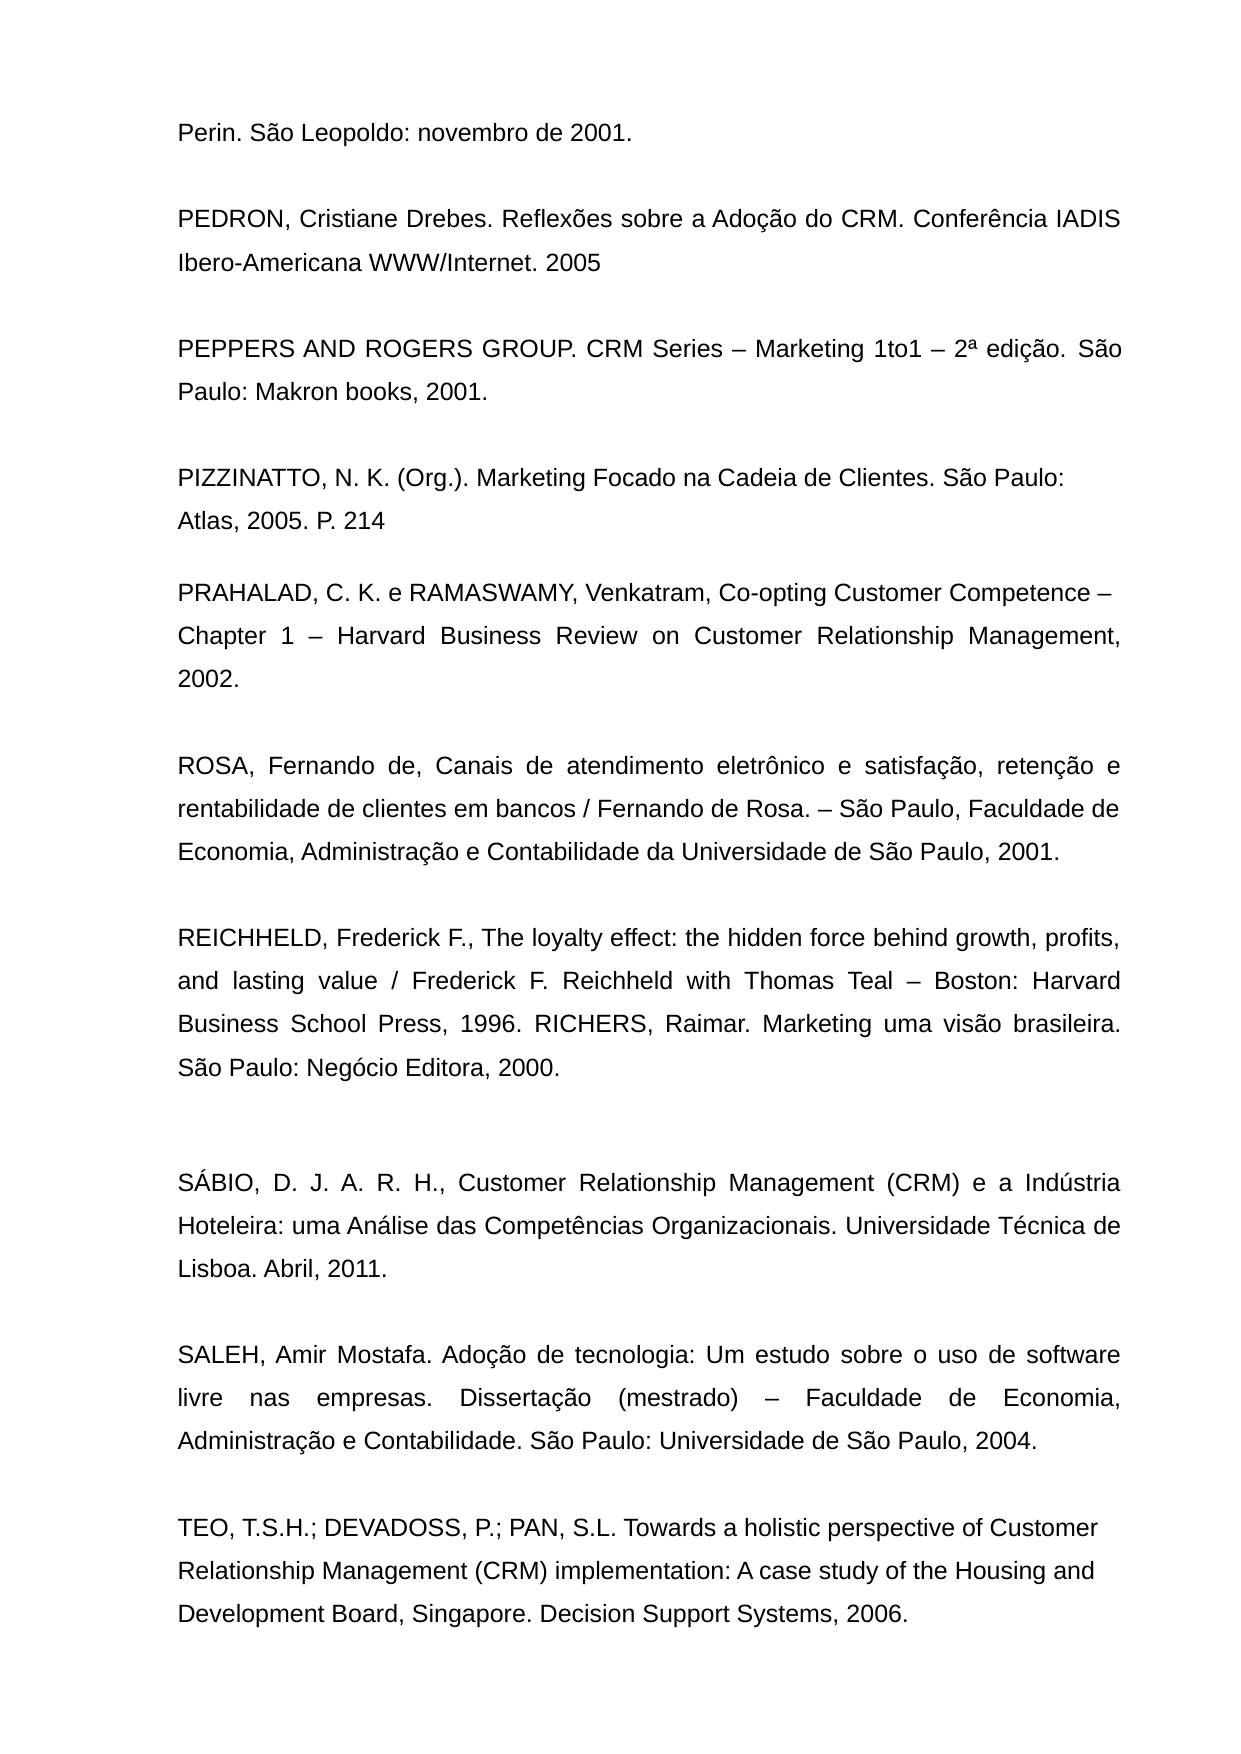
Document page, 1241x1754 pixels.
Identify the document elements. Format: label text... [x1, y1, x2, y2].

text REICHHELD, Frederick F., The loyalty effect: the hidden force behind growth, profits, and lasting value / Frederick F. Reichheld with Thomas Teal – Boston: Harvard Business School Press, 1996. RICHERS, Raimar. Marketing uma visão brasileira. São Paulo: Negócio Editora, 2000. [177, 923, 1122, 1081]
text Relationship Management (CRM) implementation: A case study of the Housing and [177, 1556, 1122, 1584]
text Chapter 1 – Harvard Business Review on Customer Relationship Management, 2002. [177, 621, 1122, 693]
text ROSA, Fernando de, Canais de atendimento eletrônico e satisfação, retenção e rentabilidade de clientes em bancos / Fernando de Rosa. – São Paulo, Faculdade de Economia, Administração e Contabilidade da Universidade de São Paulo, 2001. [177, 751, 1122, 866]
text Atlas, 2005. P. 214 [177, 506, 1122, 535]
text PEPPERS AND ROGERS GROUP. CRM Series – Marketing 1to1 – 2ª edição. São Paulo: Makron books, 2001. [177, 334, 1122, 406]
text PEDRON, Cristiane Drebes. Reflexões sobre a Adoção do CRM. Conferência IADIS Ibero-Americana WWW/Internet. 2005 [177, 204, 1122, 276]
text PRAHALAD, C. K. e RAMASWAMY, Venkatram, Co-opting Customer Competence – [177, 578, 1122, 607]
text SÁBIO, D. J. A. R. H., Customer Relationship Management (CRM) e a Indústria Hoteleira: uma Análise das Competências Organizacionais. Universidade Técnica de Lisboa. Abril, 2011. [177, 1167, 1122, 1282]
text Perin. São Leopoldo: novembro de 2001. [177, 118, 1122, 147]
text TEO, T.S.H.; DEVADOSS, P.; PAN, S.L. Towards a holistic perspective of Customer [177, 1512, 1122, 1541]
text Development Board, Singapore. Decision Support Systems, 2006. [177, 1599, 1122, 1627]
text PIZZINATTO, N. K. (Org.). Marketing Focado na Cadeia de Clientes. São Paulo: [177, 463, 1122, 492]
text SALEH, Amir Mostafa. Adoção de tecnologia: Um estudo sobre o uso de software livre nas empresas. Dissertação (mestrado) – Faculdade de Economia, Administração e Contabilidade. São Paulo: Universidade de São Paulo, 2004. [177, 1340, 1122, 1455]
